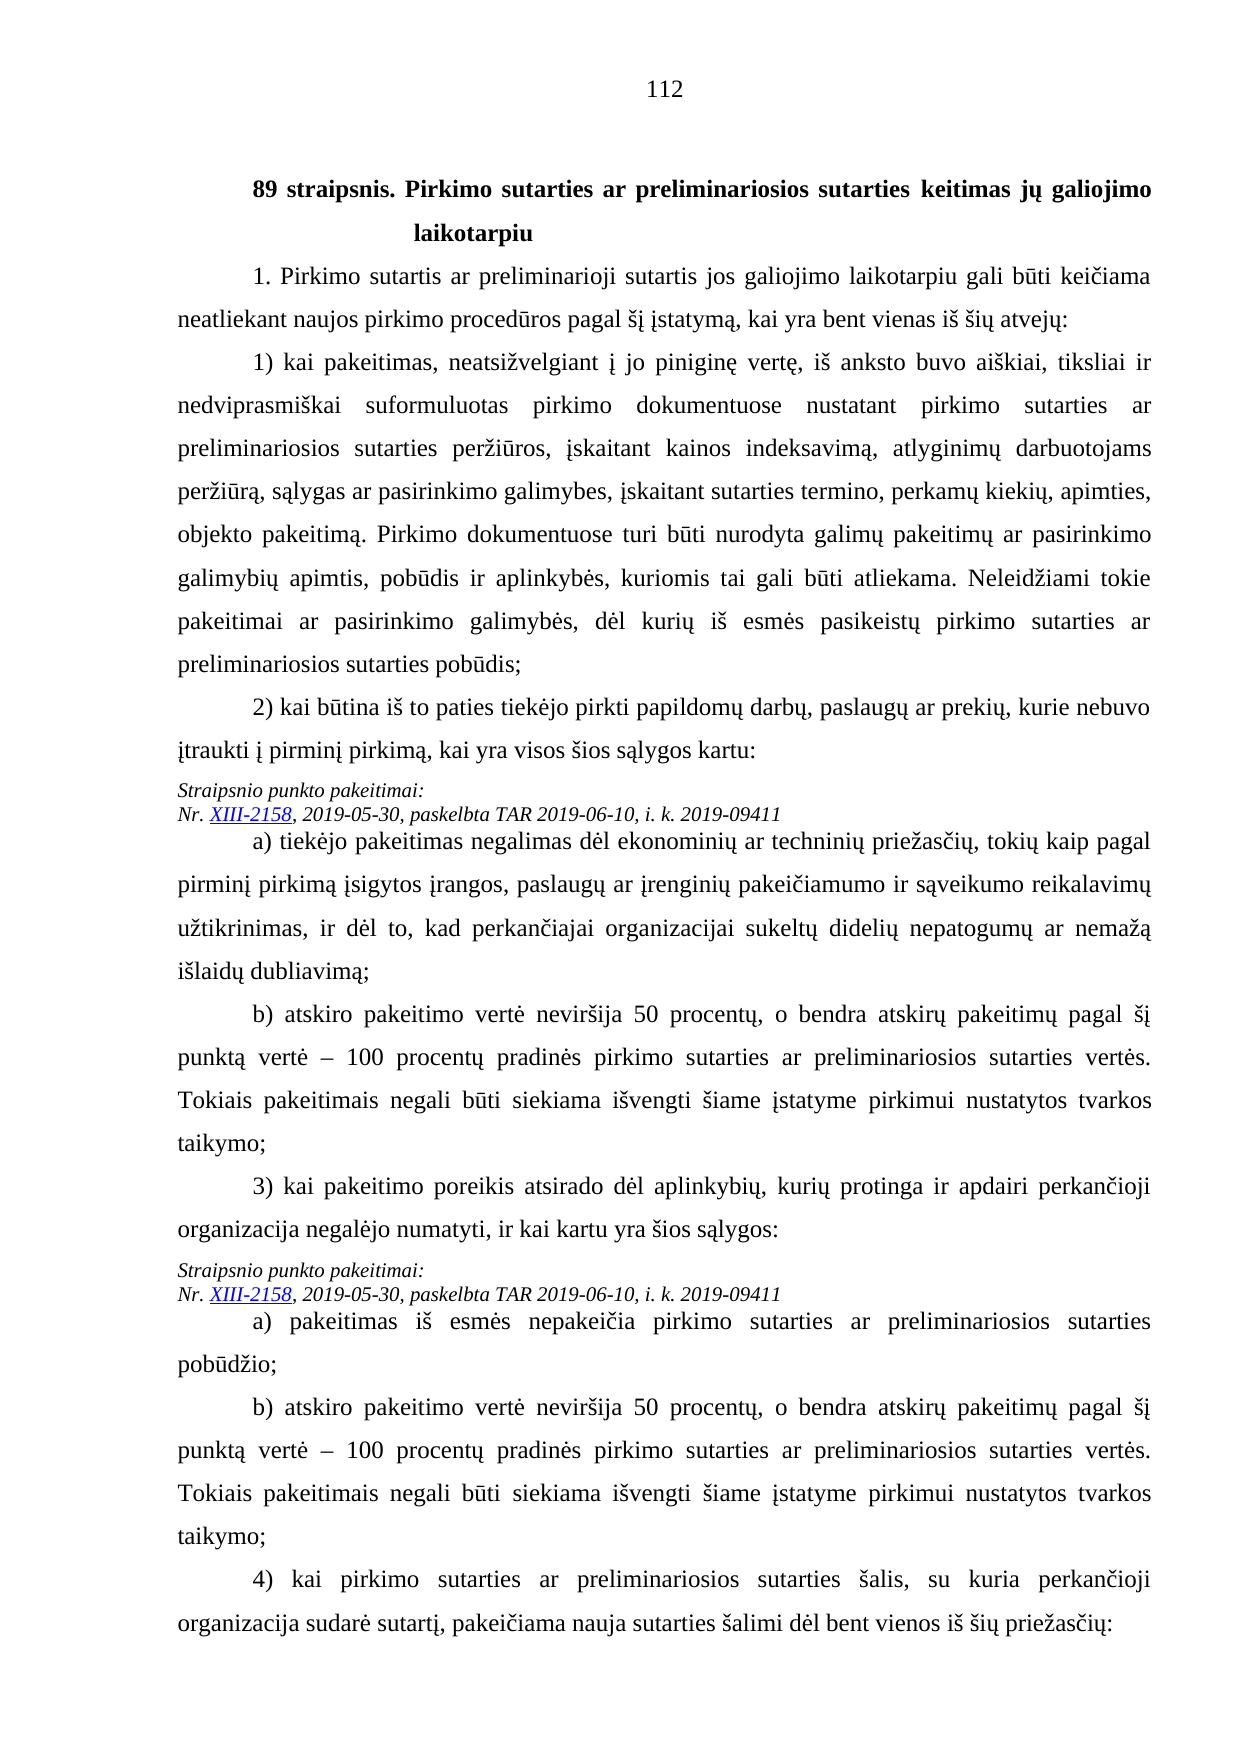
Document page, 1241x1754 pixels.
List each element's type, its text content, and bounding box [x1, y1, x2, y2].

text b) atskiro pakeitimo vertė neviršija 50 procentų, o bendra atskirų pakeitimų pagal šį punktą vertė – 100 procentų pradinės pirkimo sutarties ar preliminariosios sutarties vertės. Tokiais pakeitimais negali būti siekiama išvengti šiame įstatyme pirkimui nustatytos tvarkos taikymo; [177, 1392, 1152, 1550]
text 1. Pirkimo sutartis ar preliminarioji sutartis jos galiojimo laikotarpiu gali būti keičiama neatliekant naujos pirkimo procedūros pagal šį įstatymą, kai yra bent vienas iš šių atvejų: [177, 261, 1152, 333]
text 2) kai būtina iš to paties tiekėjo pirkti papildomų darbų, paslaugų ar prekių, kurie nebuvo įtraukti į pirminį pirkimą, kai yra visos šios sąlygos kartu: [177, 692, 1152, 764]
text Nr. XIII-2158, 2019-05-30, paskelbta TAR 2019-06-10, i. k. 2019-09411 [177, 802, 1152, 826]
text 4) kai pirkimo sutarties ar preliminariosios sutarties šalis, su kuria perkančioji organizacija sudarė sutartį, pakeičiama nauja sutarties šalimi dėl bent vienos iš šių priežasčių: [177, 1564, 1152, 1636]
text Nr. XIII-2158, 2019-05-30, paskelbta TAR 2019-06-10, i. k. 2019-09411 [177, 1282, 1152, 1306]
text Straipsnio punkto pakeitimai: [177, 1258, 1152, 1282]
text 3) kai pakeitimo poreikis atsirado dėl aplinkybių, kurių protinga ir apdairi perkančioji organizacija negalėjo numatyti, ir kai kartu yra šios sąlygos: [177, 1171, 1152, 1243]
text b) atskiro pakeitimo vertė neviršija 50 procentų, o bendra atskirų pakeitimų pagal šį punktą vertė – 100 procentų pradinės pirkimo sutarties ar preliminariosios sutarties vertės. Tokiais pakeitimais negali būti siekiama išvengti šiame įstatyme pirkimui nustatytos tvarkos taikymo; [177, 999, 1152, 1157]
text a) pakeitimas iš esmės nepakeičia pirkimo sutarties ar preliminariosios sutarties pobūdžio; [177, 1306, 1152, 1378]
text a) tiekėjo pakeitimas negalimas dėl ekonominių ar techninių priežasčių, tokių kaip pagal pirminį pirkimą įsigytos įrangos, paslaugų ar įrenginių pakeičiamumo ir sąveikumo reikalavimų užtikrinimas, ir dėl to, kad perkančiajai organizacijai sukeltų didelių nepatogumų ar nemažą išlaidų dubliavimą; [177, 826, 1152, 984]
text 1) kai pakeitimas, neatsižvelgiant į jo piniginę vertę, iš anksto buvo aiškiai, tiksliai ir nedviprasmiškai suformuluotas pirkimo dokumentuose nustatant pirkimo sutarties ar preliminariosios sutarties peržiūros, įskaitant kainos indeksavimą, atlyginimų darbuotojams peržiūrą, sąlygas ar pasirinkimo galimybes, įskaitant sutarties termino, perkamų kiekių, apimties, objekto pakeitimą. Pirkimo dokumentuose turi būti nurodyta galimų pakeitimų ar pasirinkimo galimybių apimtis, pobūdis ir aplinkybės, kuriomis tai gali būti atliekama. Neleidžiami tokie pakeitimai ar pasirinkimo galimybės, dėl kurių iš esmės pasikeistų pirkimo sutarties ar preliminariosios sutarties pobūdis; [177, 347, 1152, 678]
text Straipsnio punkto pakeitimai: [177, 778, 1152, 802]
text 89 straipsnis. Pirkimo sutarties ar preliminariosios sutarties keitimas jų galiojimo laikotarpiu [252, 174, 1152, 246]
